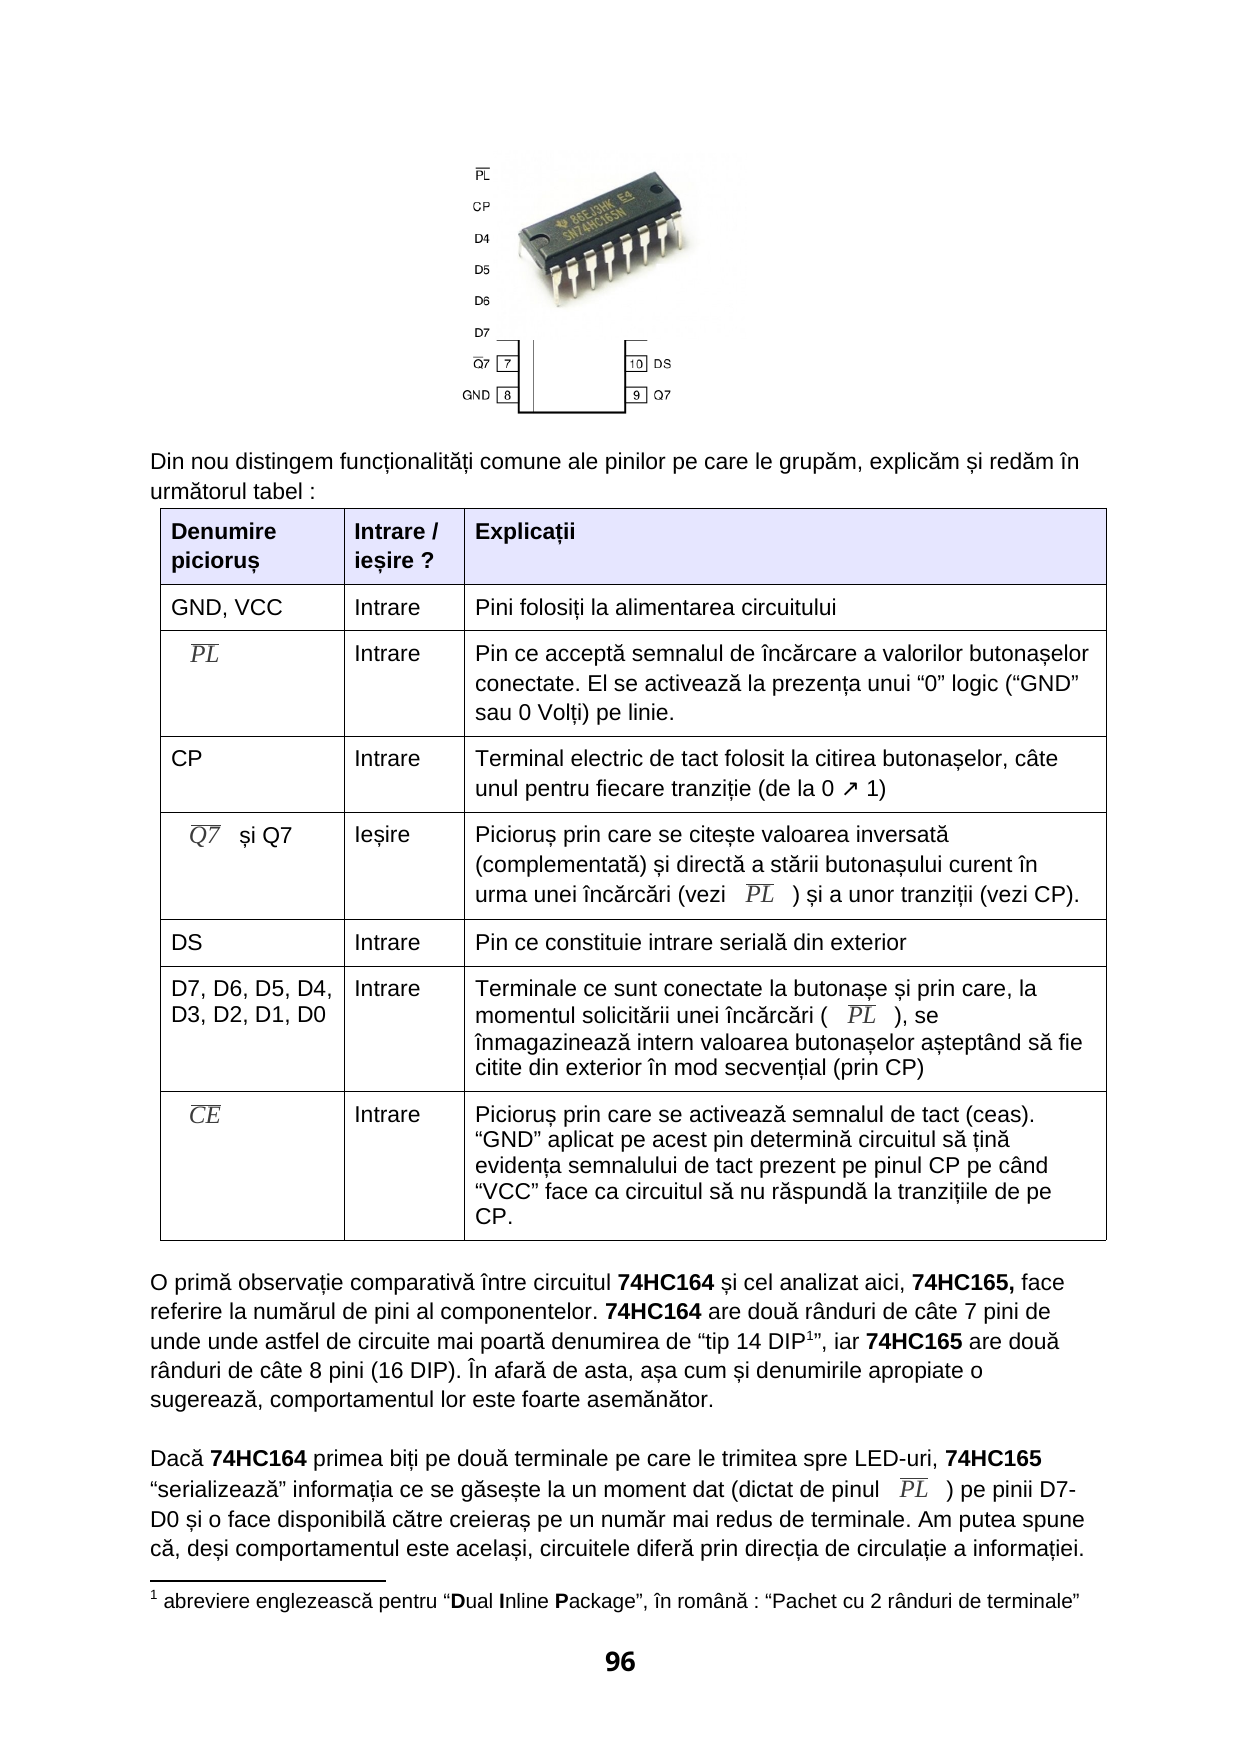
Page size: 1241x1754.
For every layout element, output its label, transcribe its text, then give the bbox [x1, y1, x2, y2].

table_header Intrare / ieșire ? [345, 509, 464, 584]
table_cell CP [161, 737, 344, 812]
table_cell și Q7 [161, 813, 344, 919]
text O primă observație comparativă între circuitul 74HC164 și cel analizat aici, 74HC165, face referire la numărul de pini al componentelor. 74HC164 are două rânduri de câte 7 pini de unde unde astfel de circuite mai poartă denumirea de “tip 14 DIP”, iar 74HC165 are două rânduri de câte 8 pini (16 DIP). În afară de asta, așa cum și denumirile apropiate o sugerează, comportamentul lor este foarte asemănător. [150, 1269, 1091, 1413]
table_cell GND, VCC [161, 585, 344, 630]
table_cell DS [161, 920, 344, 966]
table_cell Pin ce acceptă semnalul de încărcare a valorilor butonașelor conectate. El se activează la prezența unui “0” logic (“GND” sau 0 Volți) pe linie. [465, 631, 1106, 736]
table_cell Terminal electric de tact folosit la citirea butonașelor, câte unul pentru fiecare tranziție (de la 0 ↗ 1) [465, 737, 1106, 812]
picture [457, 150, 747, 416]
table_cell Picioruș prin care se citește valoarea inversată (complementată) și directă a stării butonașului curent în urma unei încărcări (vezi) și a unor tranziții (vezi CP). [465, 813, 1106, 919]
table_cell [161, 1092, 344, 1240]
table_cell Terminale ce sunt conectate la butonașe și prin care, la momentul solicitării unei încărcări (), se înmagazinează intern valoarea butonașelor așteptând să fie citite din exterior în mod secvențial (prin CP) [465, 967, 1106, 1091]
table_cell Picioruș prin care se activează semnalul de tact (ceas). “GND” aplicat pe acest pin determină circuitul să țină evidența semnalului de tact prezent pe pinul CP pe când “VCC” face ca circuitul să nu răspundă la tranzițiile de pe CP. [465, 1092, 1106, 1240]
text abreviere englezească pentru “Dual Inline Package”, în română : “Pachet cu 2 rânduri de terminale” [150, 1587, 1091, 1613]
table_cell Intrare [345, 920, 464, 966]
text Din nou distingem funcționalități comune ale pinilor pe care le grupăm, explicăm și redăm în următorul tabel : [150, 449, 1091, 504]
table_cell Intrare [345, 1092, 464, 1240]
table_cell Pin ce constituie intrare serială din exterior [465, 920, 1106, 966]
table_cell Intrare [345, 967, 464, 1091]
table_cell Pini folosiți la alimentarea circuitului [465, 585, 1106, 630]
table_cell Intrare [345, 585, 464, 630]
table_cell [161, 631, 344, 736]
table_header Denumire picioruș [161, 509, 344, 584]
table_cell Intrare [345, 737, 464, 812]
text Dacă 74HC164 primea biți pe două terminale pe care le trimitea spre LED-uri, 74HC165 “serializează” informația ce se găsește la un moment dat (dictat de pinul) pe pinii D7-D0 și o face disponibilă către creieraș pe un număr mai redus de terminale. Am putea spune că, deși comportamentul este același, circuitele diferă prin direcția de circulație a informației. [150, 1446, 1091, 1562]
table_cell Intrare [345, 631, 464, 736]
table_cell Ieșire [345, 813, 464, 919]
table_cell D7, D6, D5, D4, D3, D2, D1, D0 [161, 967, 344, 1091]
table_header Explicații [465, 509, 1106, 584]
